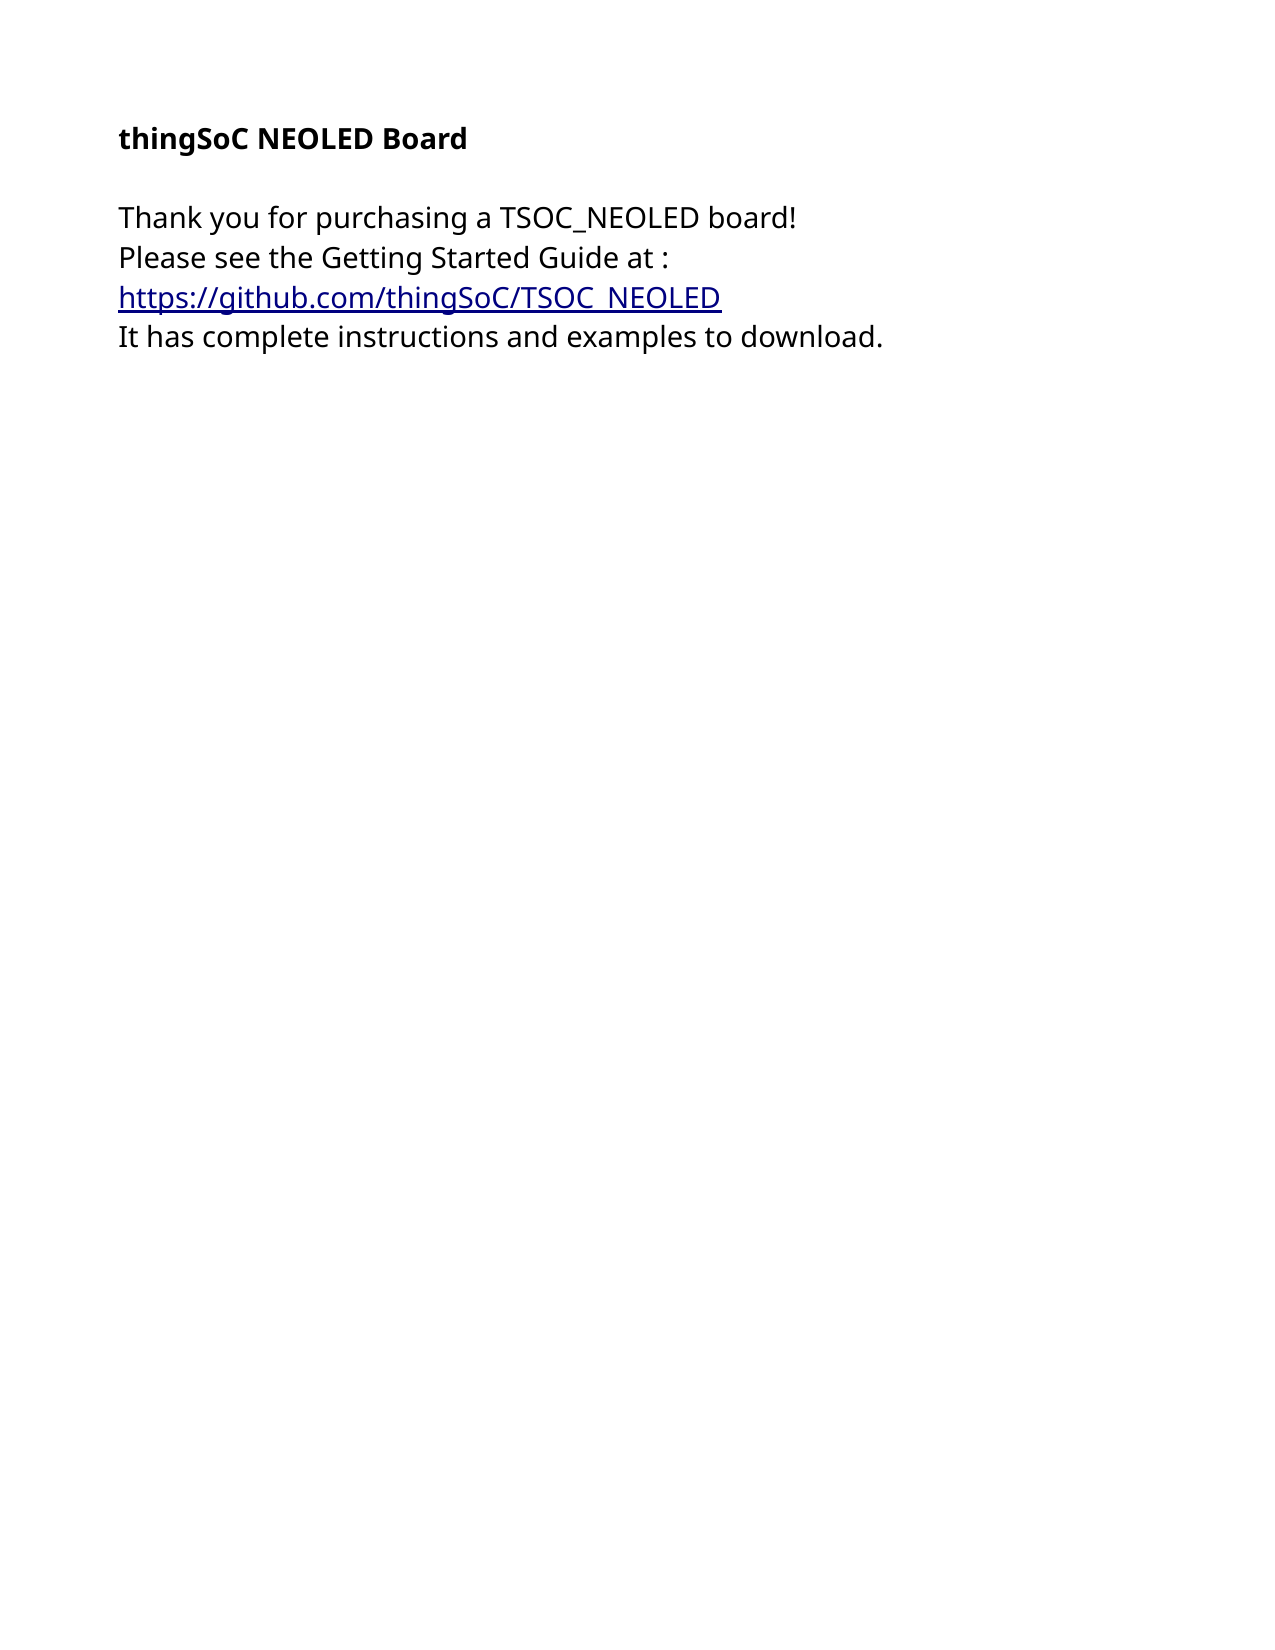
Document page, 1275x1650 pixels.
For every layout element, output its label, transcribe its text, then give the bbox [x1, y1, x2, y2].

text thingSoC NEOLED Board Thank you for purchasing a TSOC_NEOLED board! Please see the Getting Started Guide at : https://github.com/thingSoC/TSOC_NEOLED It has complete instructions and examples to download. [118, 118, 1157, 356]
